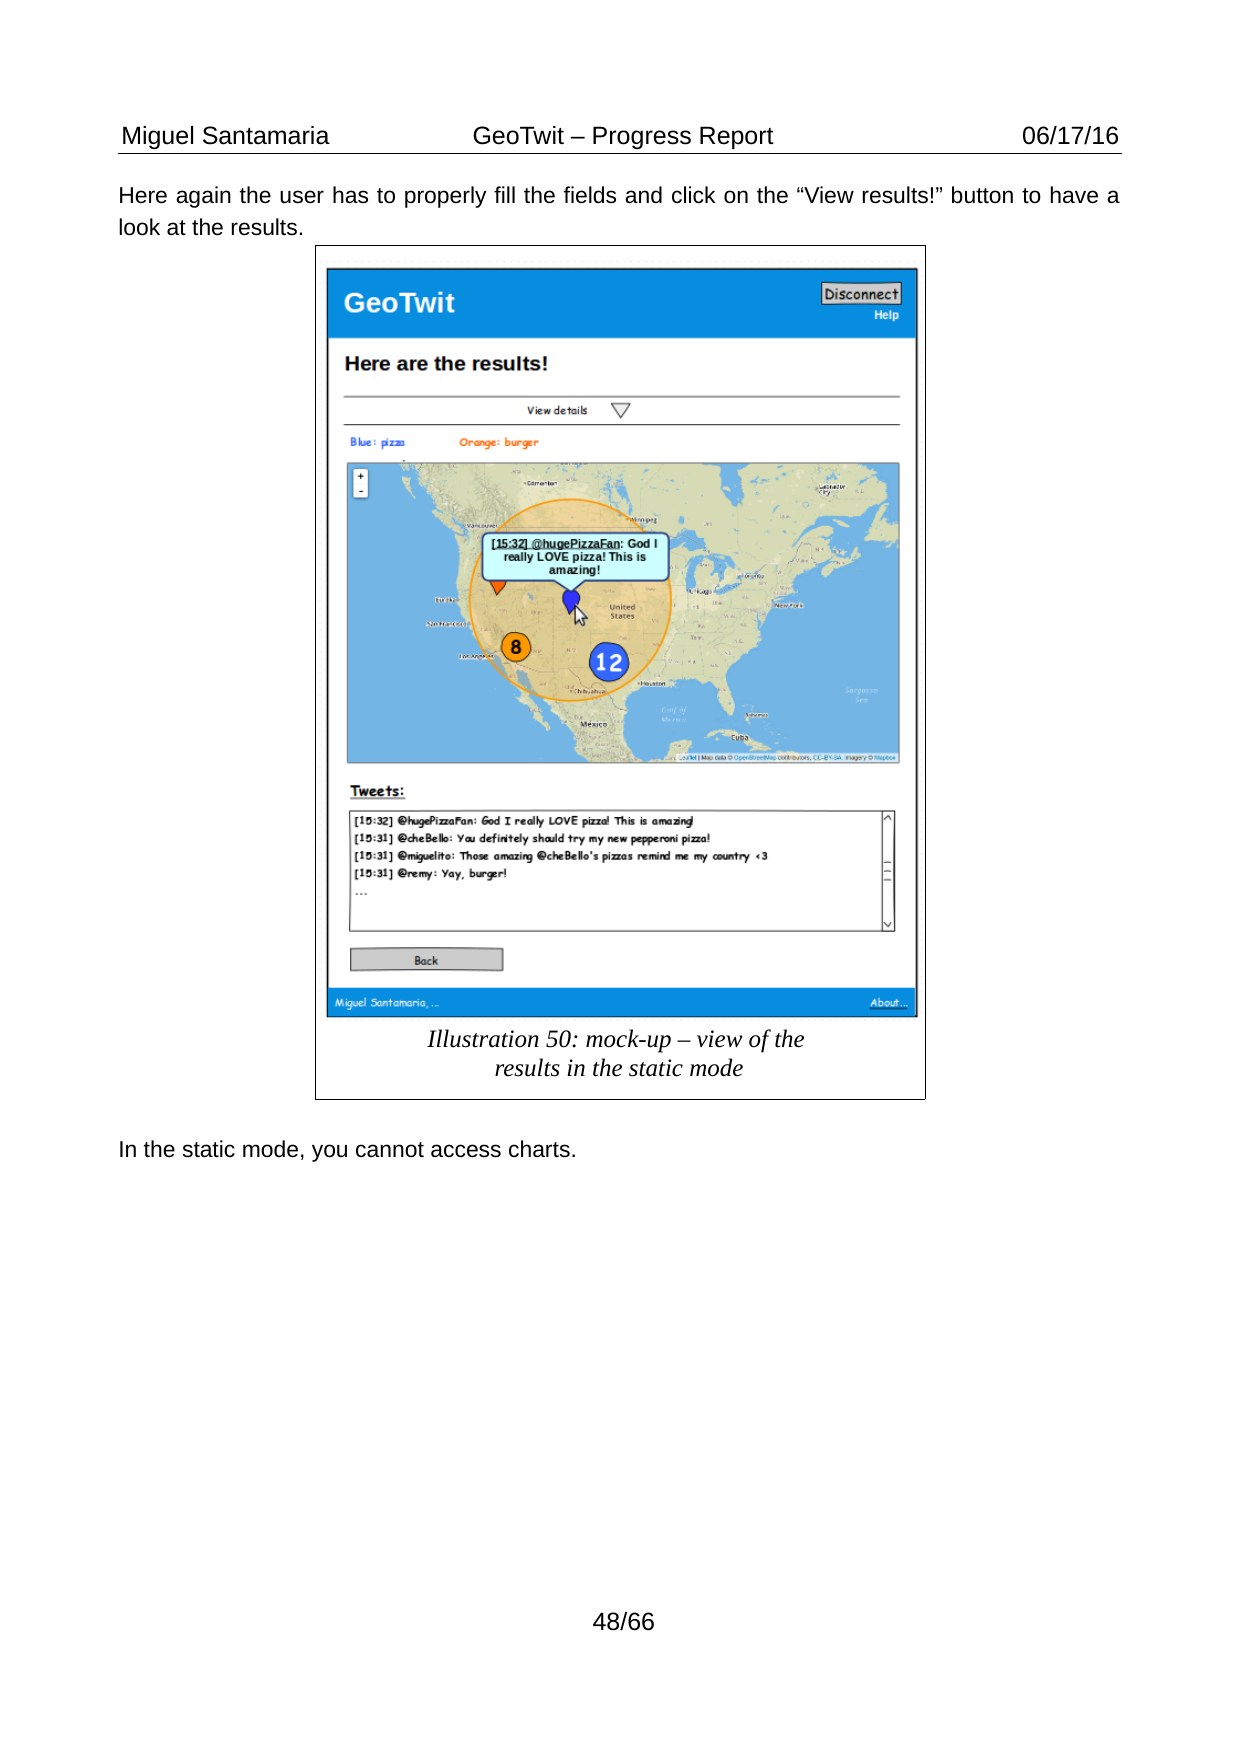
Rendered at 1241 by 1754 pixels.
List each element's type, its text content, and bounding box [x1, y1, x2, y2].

text Illustration 50: mock-up – view of the results in the static mode [318, 1025, 922, 1082]
text In the static mode, you cannot access charts. [118, 245, 1122, 1162]
picture [317, 261, 923, 1025]
text Here again the user has to properly fill the fields and click on the “View results!” button to have a look at the results. [118, 182, 1122, 240]
